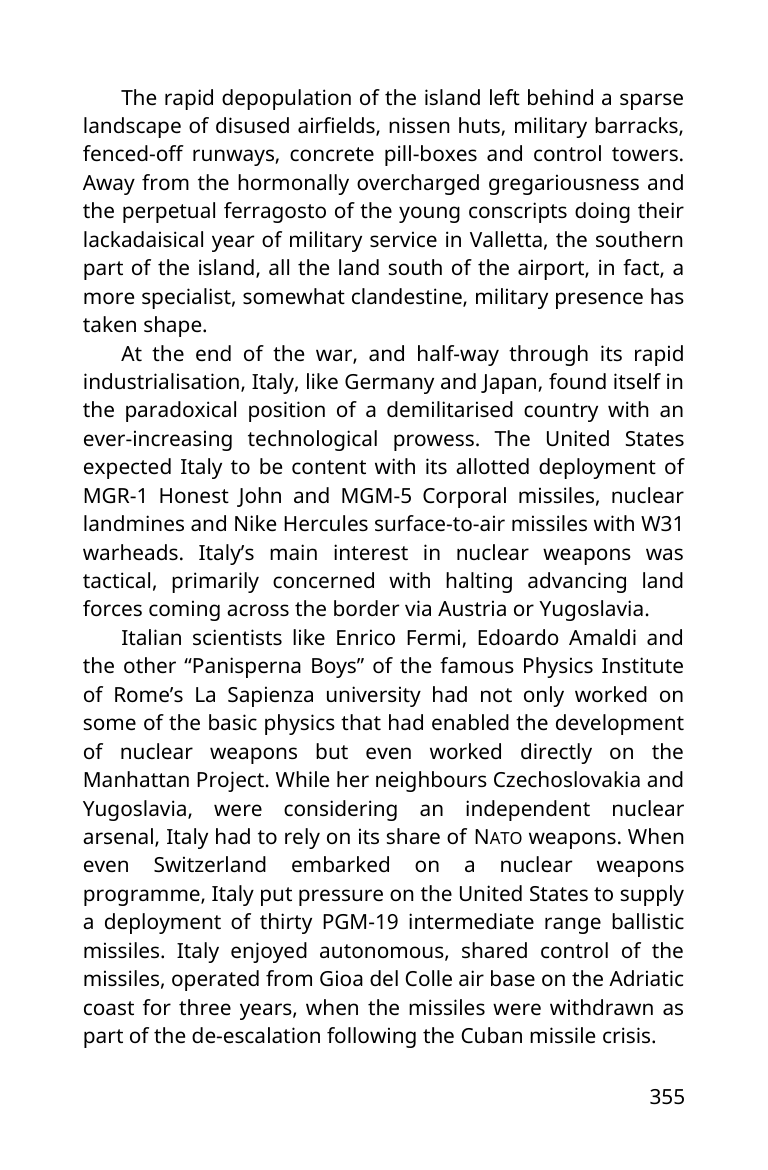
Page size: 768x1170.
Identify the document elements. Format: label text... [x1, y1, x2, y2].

text At the end of the war, and half-way through its rapid industrialisation, Italy, like Germany and Japan, found itself in the paradoxical position of a demilitarised country with an ever-increasing technological prowess. The United States expected Italy to be content with its allotted deployment of MGR-1 Honest John and MGM-5 Corporal missiles, nuclear landmines and Nike Hercules surface-to-air missiles with W31 warheads. Italy’s main interest in nuclear weapons was tactical, primarily concerned with halting advancing land forces coming across the border via Austria or Yugoslavia. [83, 339, 685, 623]
text Italian scientists like Enrico Fermi, Edoardo Amaldi and the other “Panisperna Boys’’ of the famous Physics Institute of Rome’s La Sapienza university had not only worked on some of the basic physics that had enabled the development of nuclear weapons but even worked directly on the Manhattan Project. While her neighbours Czechoslovakia and Yugoslavia, were considering an independent nuclear arsenal, Italy had to rely on its share of Nato weapons. When even Switzerland embarked on a nuclear weapons programme, Italy put pressure on the United States to supply a deployment of thirty PGM-19 intermediate range ballistic missiles. Italy enjoyed autonomous, shared control of the missiles, operated from Gioa del Colle air base on the Adriatic coast for three years, when the missiles were withdrawn as part of the de-escalation following the Cuban missile crisis. [83, 623, 685, 1049]
text The rapid depopulation of the island left behind a sparse landscape of disused airfields, nissen huts, military barracks, fenced-off runways, concrete pill-boxes and control towers. Away from the hormonally overcharged gregariousness and the perpetual ferragosto of the young conscripts doing their lackadaisical year of military service in Valletta, the southern part of the island, all the land south of the airport, in fact, a more specialist, somewhat clandestine, military presence has taken shape. [83, 83, 685, 339]
